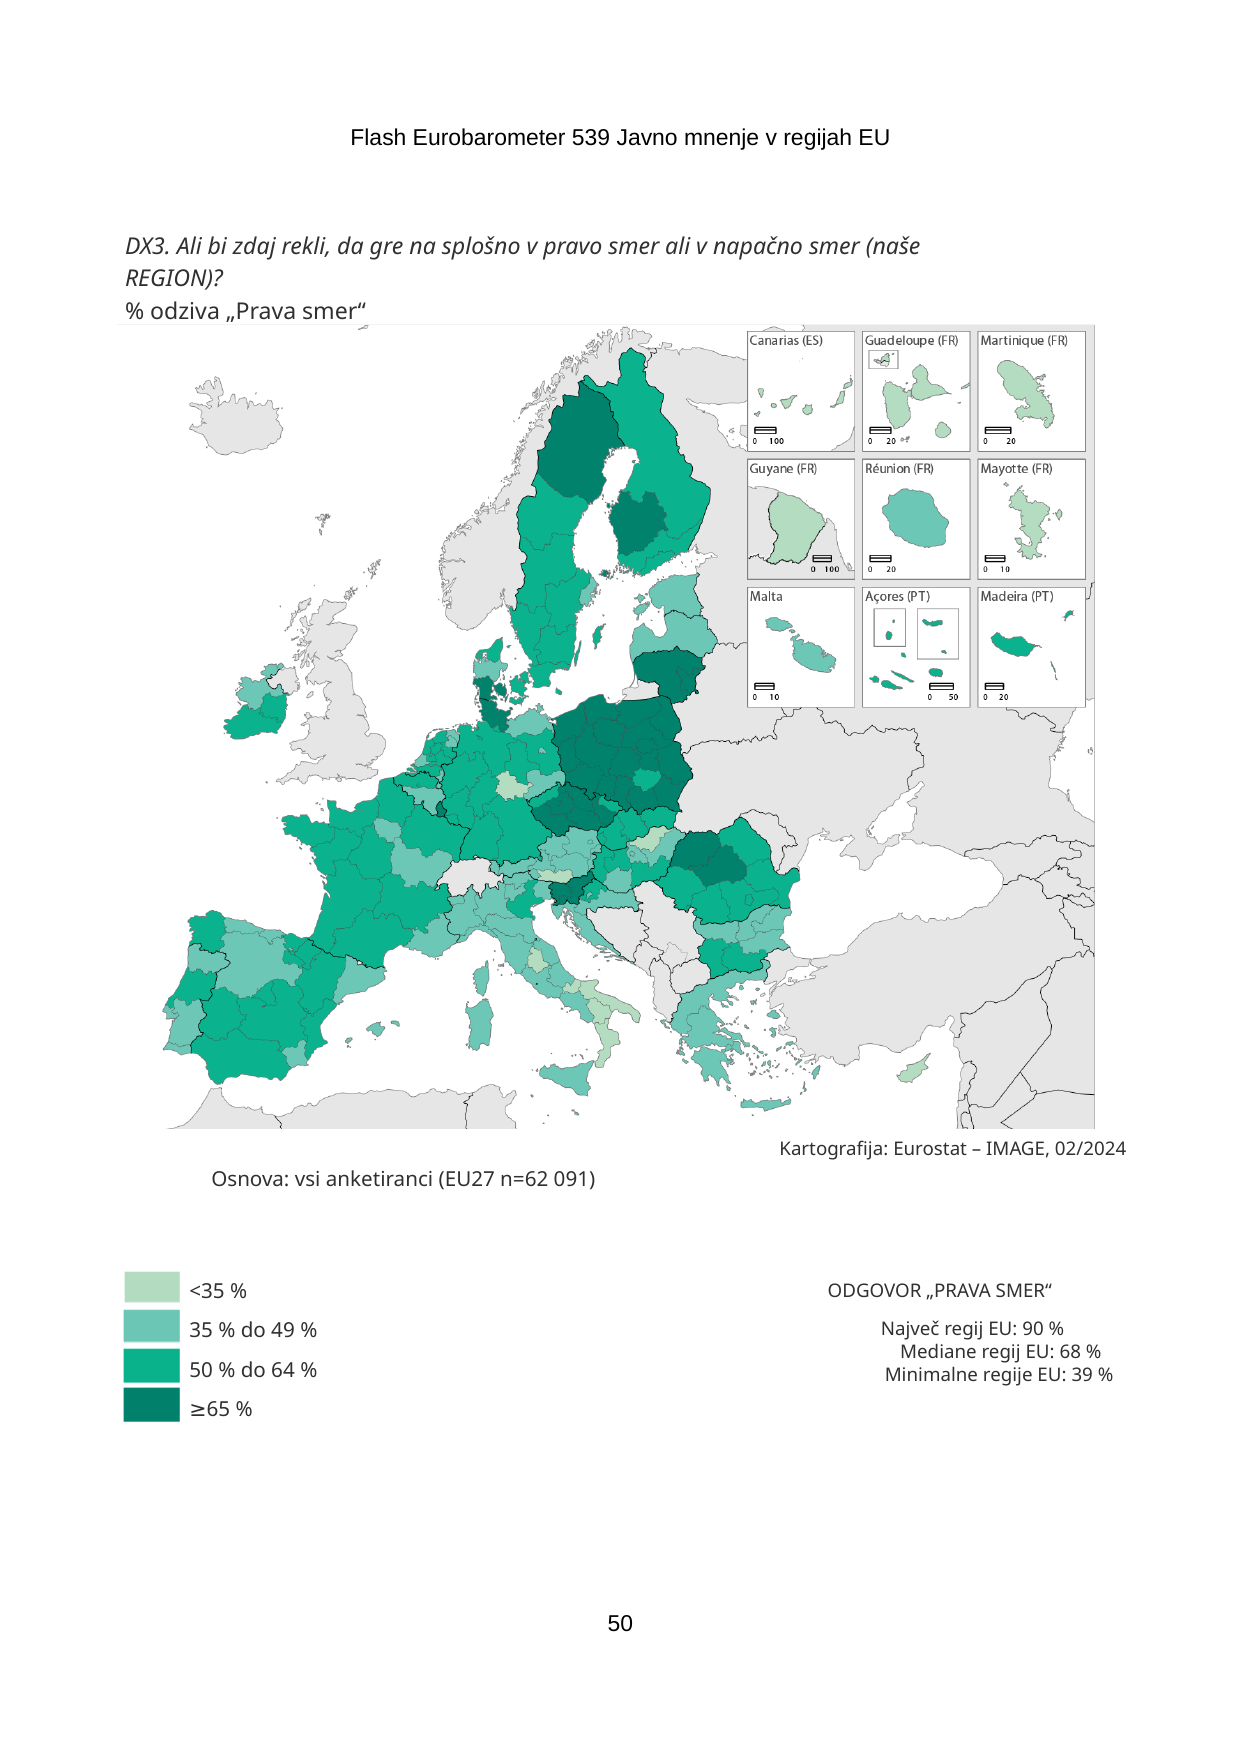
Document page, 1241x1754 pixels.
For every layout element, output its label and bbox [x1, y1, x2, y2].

picture [124, 1349, 179, 1382]
picture [124, 1388, 179, 1421]
picture [125, 1272, 179, 1303]
picture [117, 321, 1098, 1129]
picture [124, 1310, 179, 1343]
